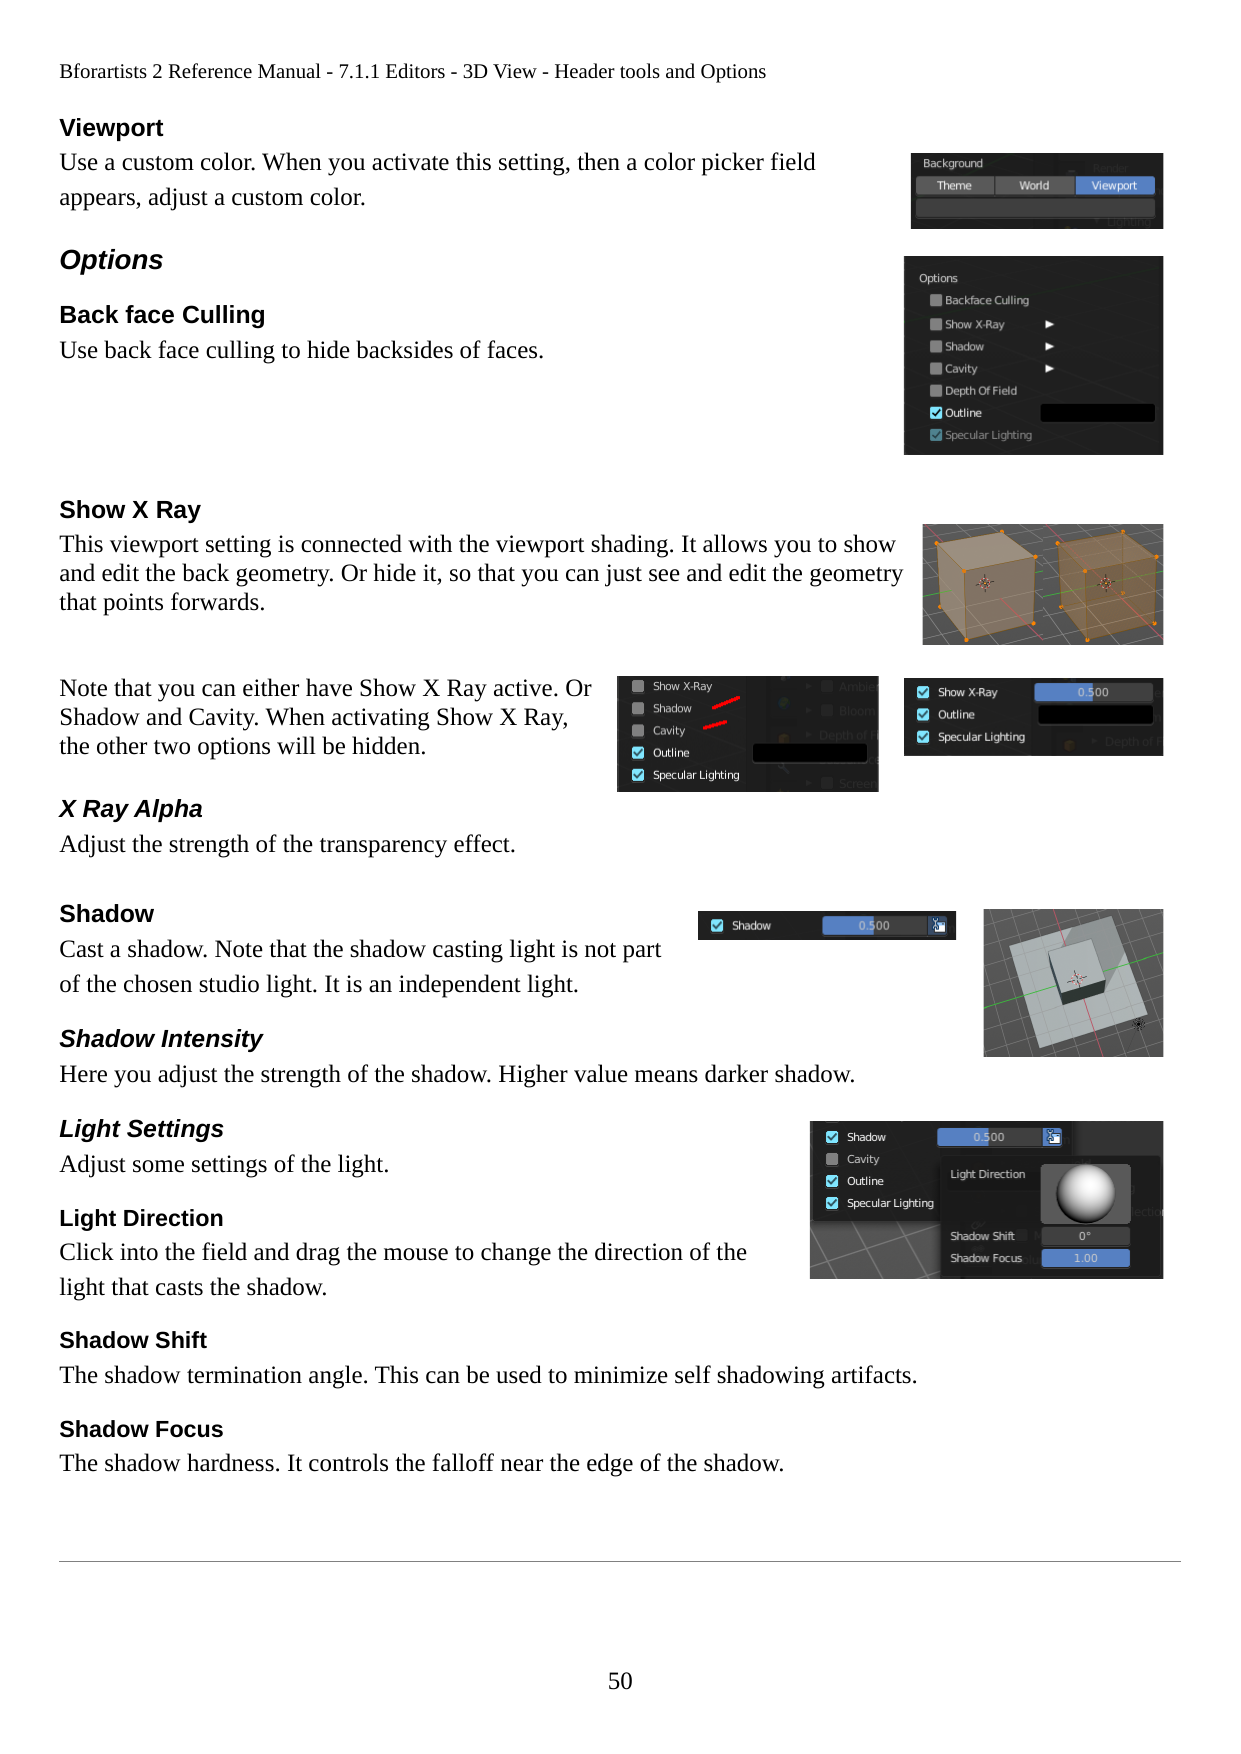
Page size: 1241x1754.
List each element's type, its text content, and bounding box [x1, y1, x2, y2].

subtitle Shadow Shift [59, 1327, 1181, 1354]
text Use a custom color. When you activate this setting, then a color picker field appears, adjust a custom color. [59, 147, 1181, 211]
picture [698, 911, 957, 940]
subtitle Show X Ray [59, 495, 1181, 523]
text The shadow termination angle. This can be used to minimize self shadowing artifacts. [59, 1360, 1181, 1389]
text Cast a shadow. Note that the shadow casting light is not part of the chosen studio light. It is an independent light. [59, 934, 983, 997]
text Note that you can either have Show X Ray active. Or Shadow and Cavity. When activating Show X Ray, the other two options will be hidden. [59, 673, 1181, 759]
text Click into the field and drag the mouse to change the direction of the light that casts the shadow. [59, 1237, 1181, 1300]
text Use back face culling to hide backsides of faces. [59, 335, 903, 364]
subtitle [1164, 300, 1181, 329]
subtitle Options [59, 243, 1181, 275]
text Adjust some settings of the light. [59, 1149, 809, 1178]
subtitle Shadow [59, 899, 1181, 928]
picture [910, 153, 1164, 229]
picture [903, 256, 1164, 455]
subtitle Shadow Intensity [59, 1024, 983, 1052]
subtitle [1164, 1024, 1181, 1052]
picture [809, 1121, 1164, 1279]
text Adjust the strength of the transparency effect. [59, 829, 1181, 858]
text The shadow hardness. It controls the falloff near the edge of the shadow. [59, 1448, 1181, 1477]
subtitle X Ray Alpha [59, 794, 1181, 823]
subtitle [1164, 1204, 1181, 1231]
subtitle Light Direction [59, 1204, 809, 1231]
subtitle Light Settings [59, 1114, 1181, 1143]
text This viewport setting is connected with the viewport shading. It allows you to show and edit the back geometry. Or hide it, so that you can just see and edit the geometry that points forwards. [59, 529, 922, 616]
picture [617, 676, 879, 792]
subtitle Viewport [59, 113, 1181, 141]
text Here you adjust the strength of the shadow. Higher value means darker shadow. [59, 1059, 1181, 1087]
subtitle Back face Culling [59, 300, 903, 329]
picture [904, 678, 1164, 756]
subtitle Shadow Focus [59, 1415, 1181, 1442]
picture [983, 909, 1164, 1057]
picture [922, 524, 1164, 645]
